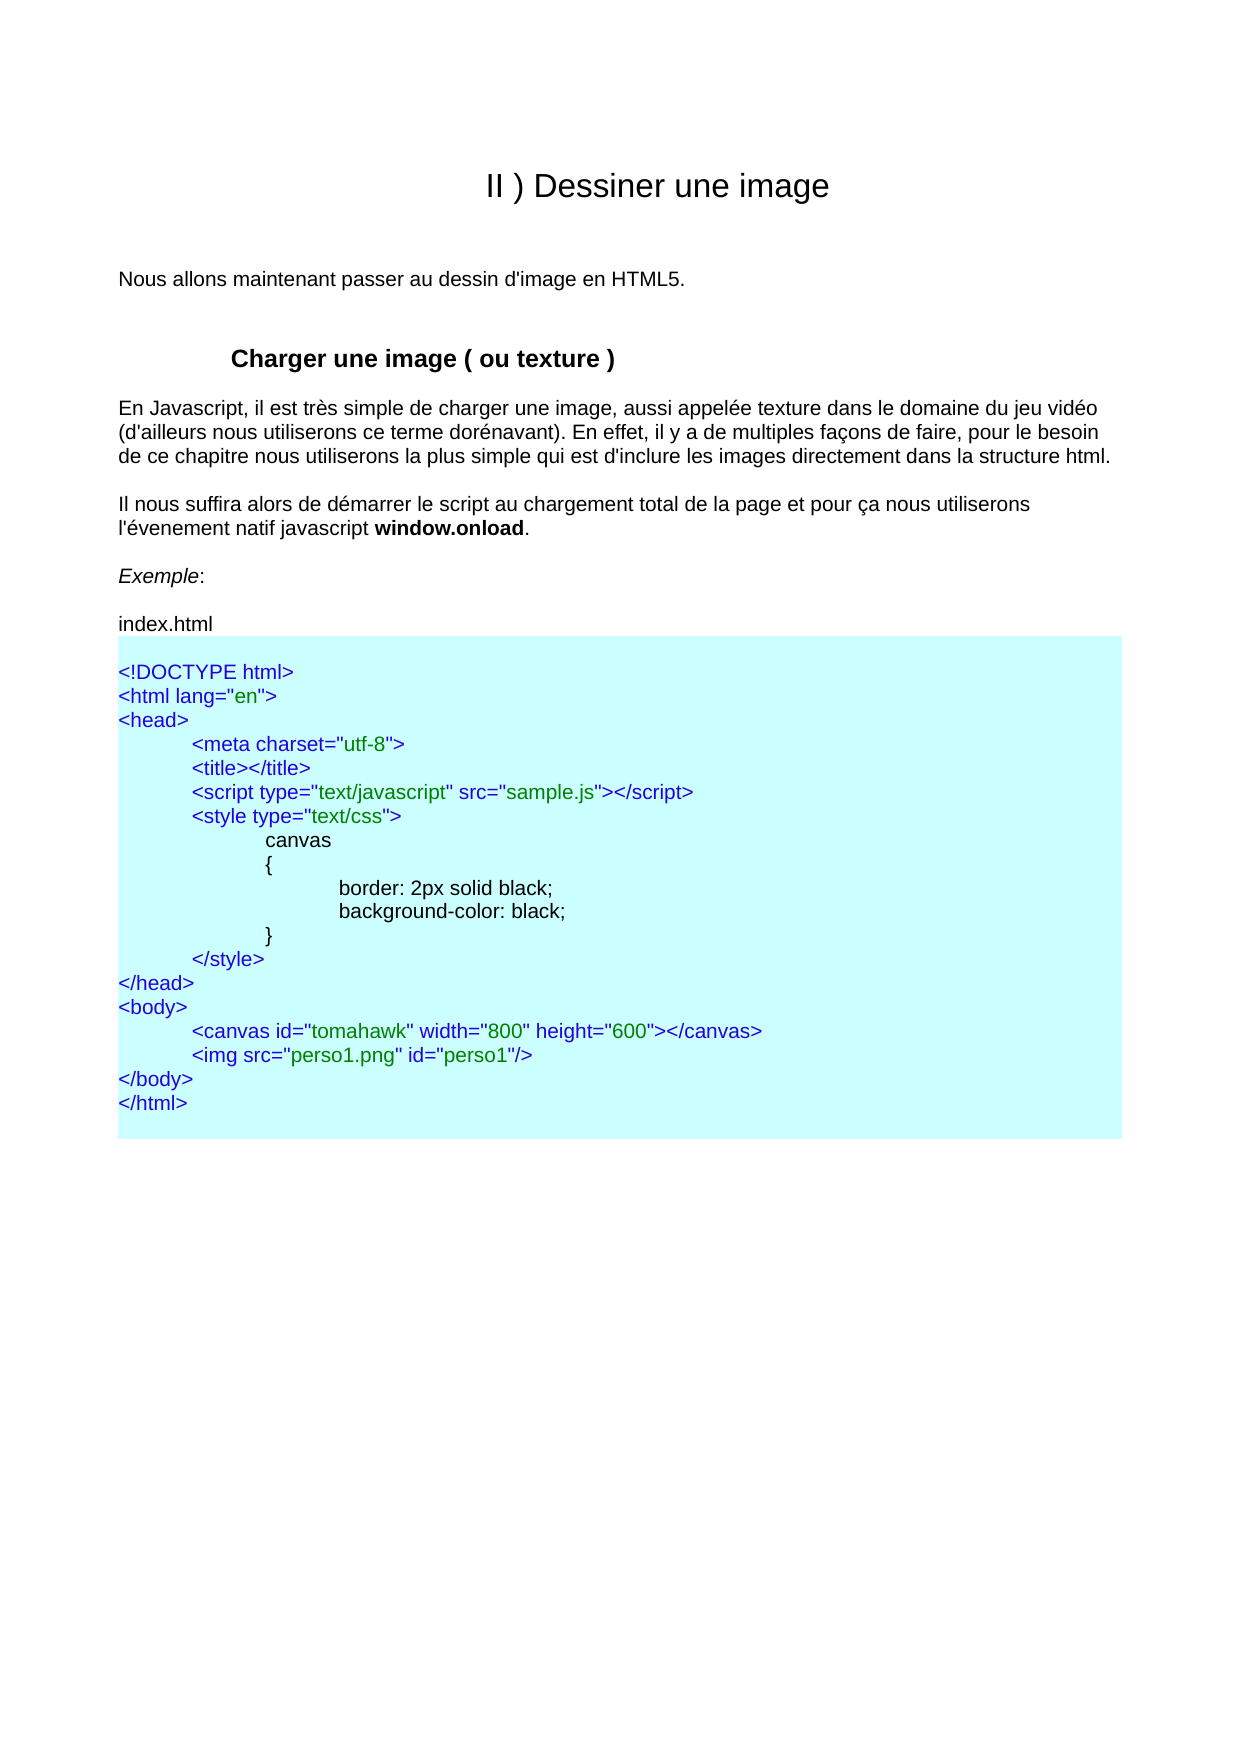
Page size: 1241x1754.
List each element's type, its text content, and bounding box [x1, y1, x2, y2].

text Nous allons maintenant passer au dessin d'image en HTML5. [118, 267, 1122, 291]
text <style type="text/css"> [118, 803, 1122, 827]
text index.html [118, 612, 1122, 636]
text <script type="text/javascript" src="sample.js"></script> [118, 779, 1122, 803]
text canvas [118, 827, 1122, 851]
list II ) Dessiner une image [156, 166, 1122, 204]
text background-color: black; [118, 899, 1122, 923]
text <html lang="en"> [118, 684, 1122, 708]
text <body> [118, 995, 1122, 1019]
text Il nous suffira alors de démarrer le script au chargement total de la page et pour ça nous utiliserons l'évenement natif javascript window.onload. [118, 492, 1122, 540]
text En Javascript, il est très simple de charger une image, aussi appelée texture dans le domaine du jeu vidéo (d'ailleurs nous utiliserons ce terme dorénavant). En effet, il y a de multiples façons de faire, pour le besoin de ce chapitre nous utiliserons la plus simple qui est d'inclure les images directement dans la structure html. [118, 396, 1122, 468]
text </body> [118, 1067, 1122, 1091]
text } [118, 923, 1122, 947]
list Charger une image ( ou texture ) [193, 343, 1122, 372]
text </head> [118, 971, 1122, 995]
text Exemple: [118, 564, 1122, 588]
text <!DOCTYPE html> [118, 660, 1122, 684]
text <canvas id="tomahawk" width="800" height="600"></canvas> [118, 1019, 1122, 1043]
text <meta charset="utf-8"> [118, 732, 1122, 756]
text <title></title> [118, 756, 1122, 779]
text </style> [118, 947, 1122, 971]
text border: 2px solid black; [118, 875, 1122, 899]
text <img src="perso1.png" id="perso1"/> [118, 1043, 1122, 1067]
text </html> [118, 1091, 1122, 1115]
text <head> [118, 708, 1122, 732]
text { [118, 851, 1122, 875]
